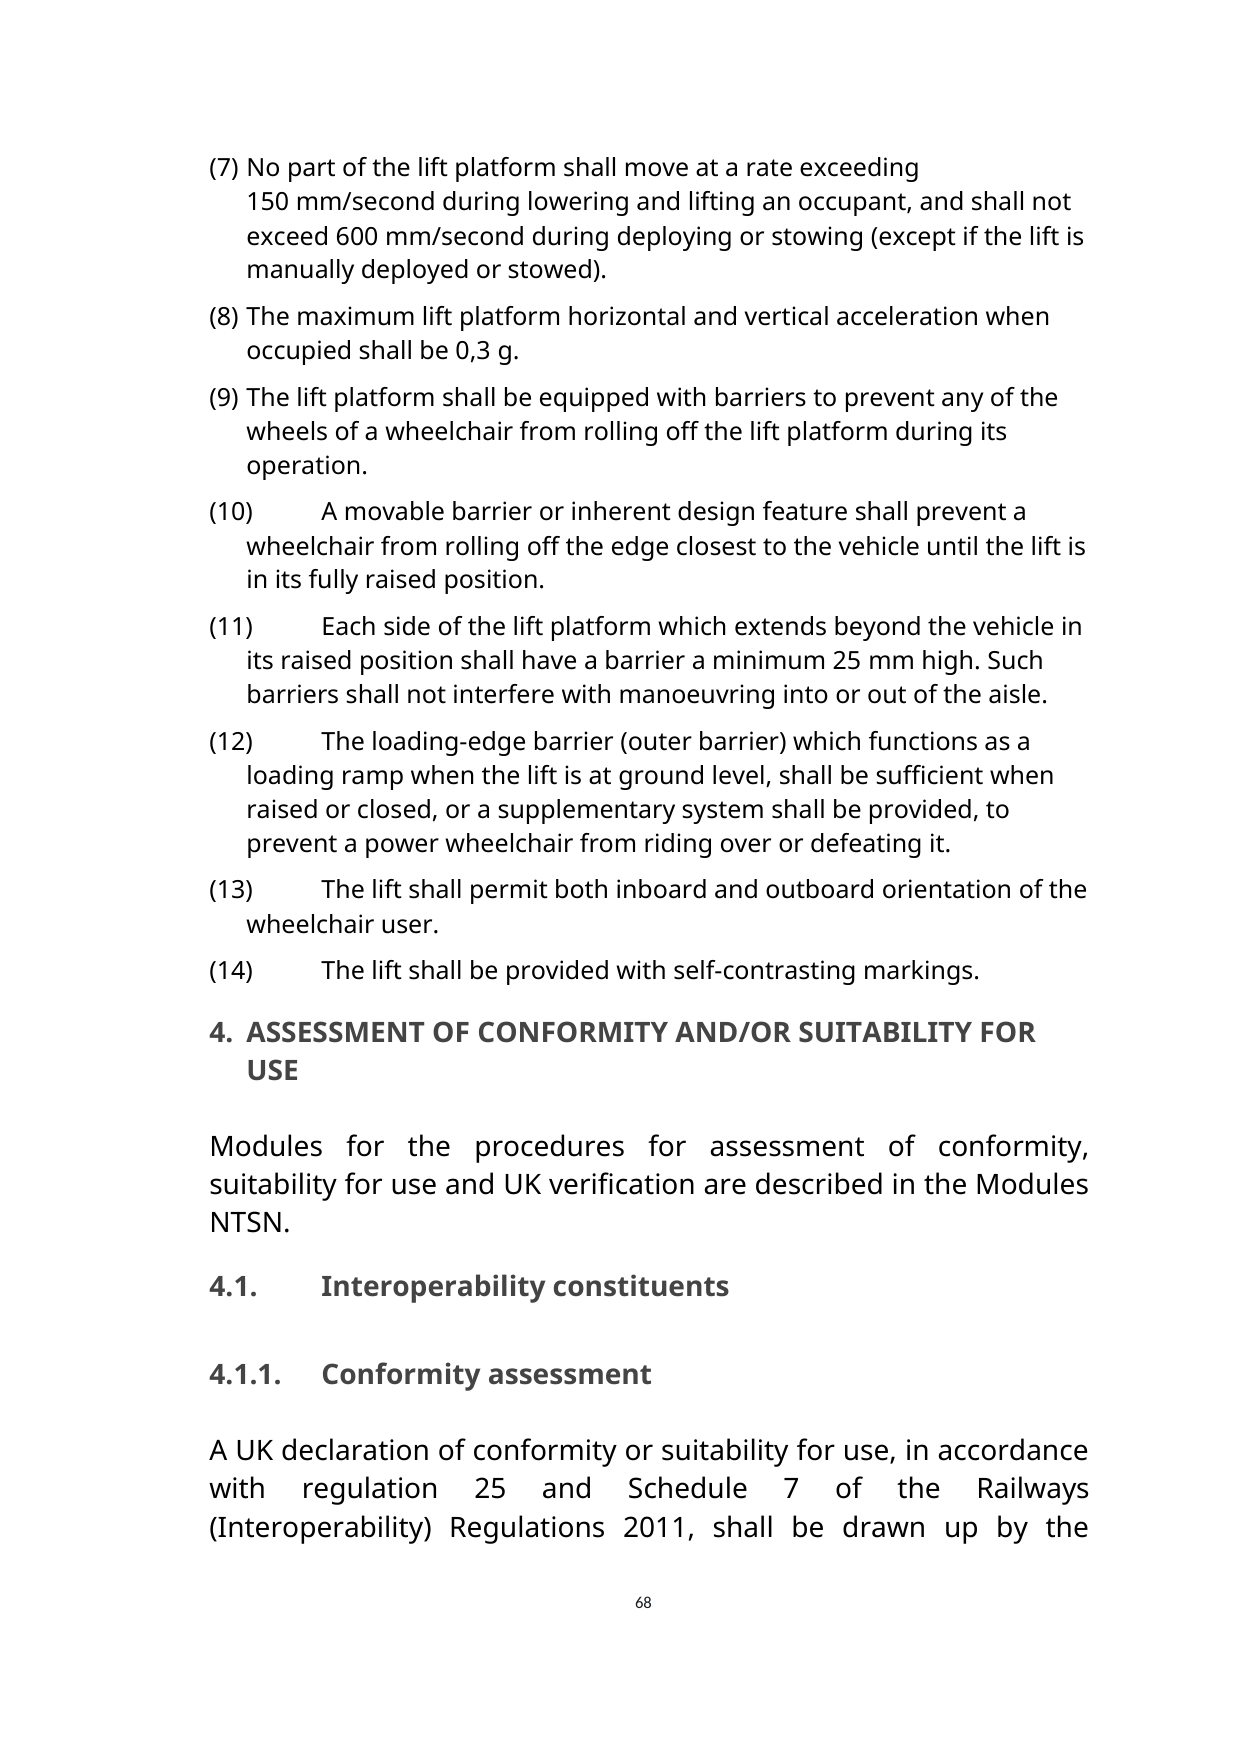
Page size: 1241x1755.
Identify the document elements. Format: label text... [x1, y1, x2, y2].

subtitle Interoperability constituents [209, 1266, 1090, 1304]
subtitle ASSESSMENT OF CONFORMITY AND/OR SUITABILITY FOR USE [209, 1012, 1090, 1088]
list Each side of the lift platform which extends beyond the vehicle in its raised position shall have a barrier a minimum 25 mm high. Such barriers shall not interfere with manoeuvring into or out of the aisle. [209, 609, 1090, 711]
list The lift platform shall be equipped with barriers to prevent any of the wheels of a wheelchair from rolling off the lift platform during its operation. [209, 379, 1090, 482]
list The maximum lift platform horizontal and vertical acceleration when occupied shall be 0,3 g. [209, 299, 1090, 367]
list A movable barrier or inherent design feature shall prevent a wheelchair from rolling off the edge closest to the vehicle until the lift is in its fully raised position. [209, 494, 1090, 596]
list The loading-edge barrier (outer barrier) which functions as a loading ramp when the lift is at ground level, shall be sufficient when raised or closed, or a supplementary system shall be provided, to prevent a power wheelchair from riding over or defeating it. [209, 723, 1090, 860]
list The lift shall be provided with self-contrasting markings. [209, 953, 1090, 987]
text Modules for the procedures for assessment of conformity, suitability for use and UK verification are described in the Modules NTSN. [209, 1126, 1090, 1241]
subtitle Conformity assessment [209, 1354, 1090, 1393]
text A UK declaration of conformity or suitability for use, in accordance with regulation 25 and Schedule 7 of the Railways (Interoperability) Regulations 2011, shall be drawn up by the [209, 1430, 1090, 1545]
list No part of the lift platform shall move at a rate exceeding 150 mm/second during lowering and lifting an occupant, and shall not exceed 600 mm/second during deploying or stowing (except if the lift is manually deployed or stowed). [209, 150, 1090, 286]
list The lift shall permit both inboard and outboard orientation of the wheelchair user. [209, 872, 1090, 940]
